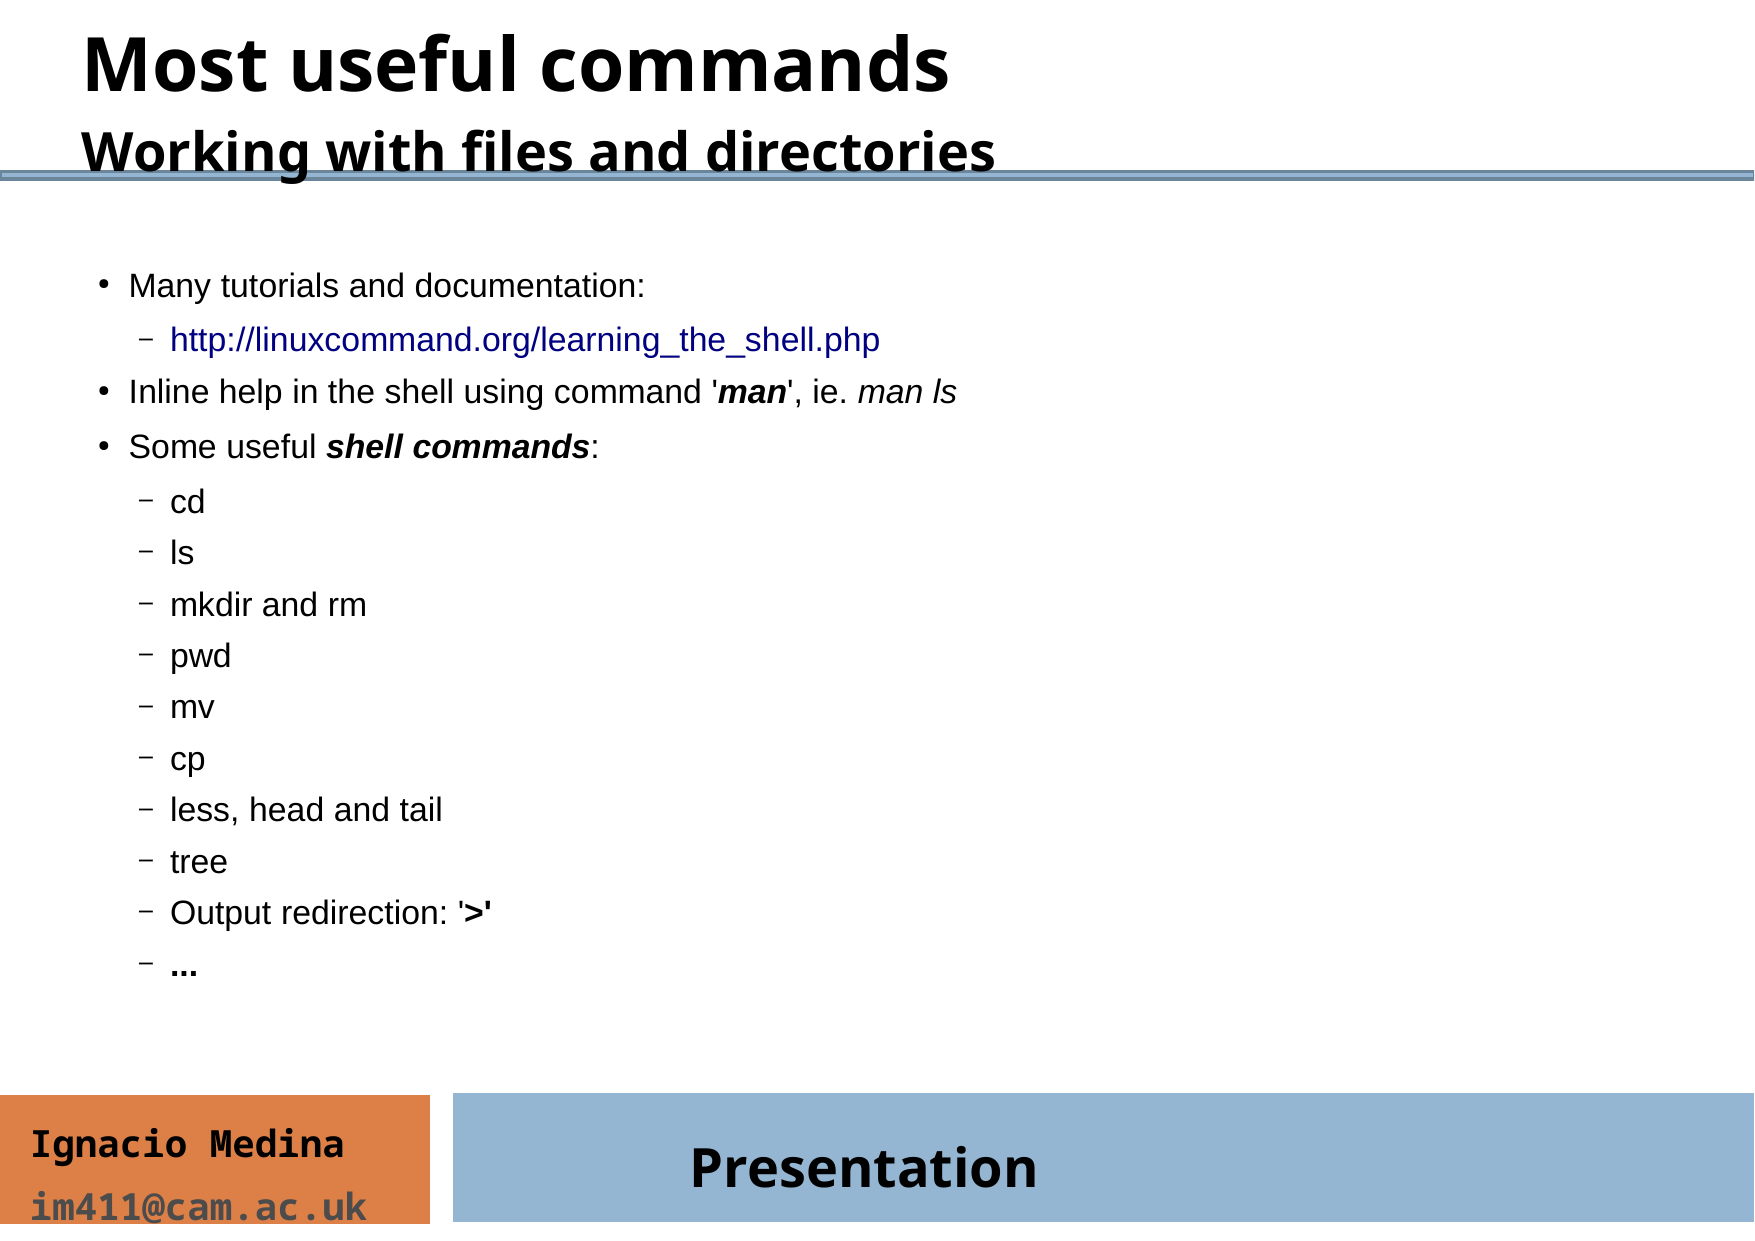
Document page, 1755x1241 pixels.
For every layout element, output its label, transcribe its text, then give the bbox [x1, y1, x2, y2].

text_box Presentation [675, 1122, 1726, 1200]
text_box [0, 171, 299, 179]
list Many tutorials and documentation: http://linuxcommand.org/learning_the_shell.php Inline help in the shell using command 'man', ie. man ls Some useful shell commands: cd ls mkdir and rm pwd mv cp less, head and tail tree Output redirection: '>' ... [87, 266, 1632, 986]
text_box Ignacio Medina im411@cam.ac.uk [15, 1110, 436, 1213]
text_box [305, 171, 1754, 179]
text_box Most useful commands Working with files and directories [67, 3, 1688, 168]
